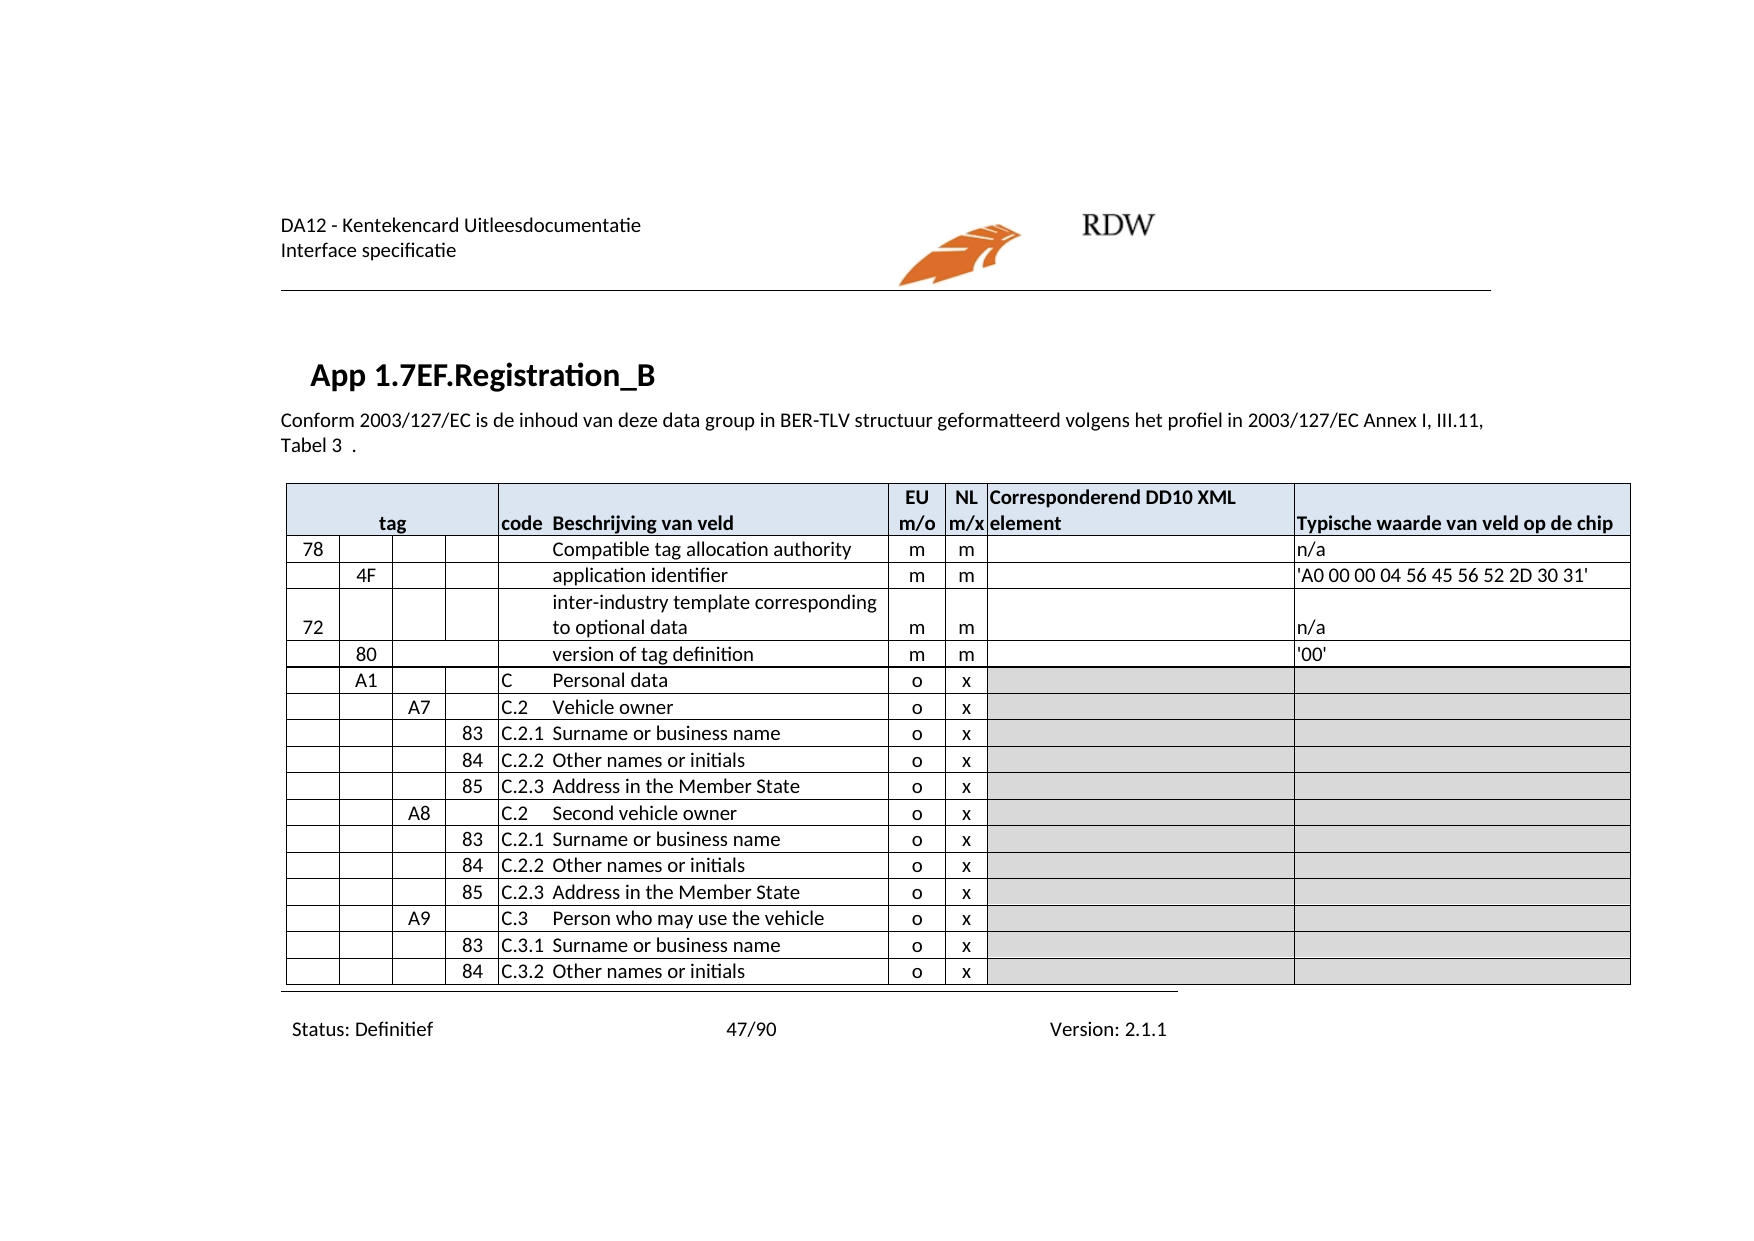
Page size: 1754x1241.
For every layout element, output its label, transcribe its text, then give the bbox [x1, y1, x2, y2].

table_cell [393, 536, 445, 562]
table_cell [340, 773, 392, 799]
table_cell [340, 932, 392, 957]
list EF.Registration_B [310, 354, 1491, 394]
table_cell C.2.1 [499, 720, 550, 746]
table_cell [340, 720, 392, 746]
table_cell [340, 694, 392, 719]
table_cell [393, 932, 445, 957]
table_cell m [889, 563, 945, 588]
table_cell C.2.3 [499, 773, 550, 799]
table_cell [988, 668, 1294, 693]
table_cell [287, 773, 339, 799]
table_cell x [946, 853, 987, 878]
table_cell [287, 853, 339, 878]
table_cell n/a [1295, 536, 1630, 562]
table_cell [988, 773, 1294, 799]
table_cell [988, 694, 1294, 719]
table_cell 80 [340, 641, 392, 666]
table_cell [499, 563, 550, 588]
table_cell [340, 826, 392, 852]
table_cell C.3.2 [499, 959, 550, 984]
table_cell x [946, 932, 987, 957]
table_cell [340, 959, 392, 984]
table_cell m [889, 589, 945, 640]
table_cell [1295, 853, 1630, 878]
table_cell [340, 879, 392, 904]
table_cell [988, 932, 1294, 957]
table_cell [988, 800, 1294, 825]
table_cell [988, 853, 1294, 878]
table_header Corresponderend DD10 XML element [988, 484, 1294, 535]
table_cell x [946, 879, 987, 904]
table_cell m [946, 641, 987, 666]
table_cell [988, 589, 1294, 640]
table_cell [1295, 668, 1630, 693]
table_header Typische waarde van veld op de chip [1295, 484, 1630, 535]
table_cell 72 [287, 589, 339, 640]
table_cell [287, 932, 339, 957]
table_header EU m/o [889, 484, 945, 535]
table_cell [287, 800, 339, 825]
table_cell [446, 641, 498, 666]
table_cell [988, 747, 1294, 772]
table_cell o [889, 694, 945, 719]
table_cell x [946, 668, 987, 693]
table_cell [1295, 773, 1630, 799]
table_cell [393, 773, 445, 799]
table_cell o [889, 773, 945, 799]
table_cell [393, 853, 445, 878]
table_cell Other names or initials [550, 959, 888, 984]
table_header NL m/x [946, 484, 987, 535]
table_cell [1295, 720, 1630, 746]
table_cell [287, 641, 339, 666]
table_cell [287, 906, 339, 931]
table_cell [287, 879, 339, 904]
table_cell x [946, 694, 987, 719]
table_cell 84 [446, 959, 498, 984]
table_cell Other names or initials [550, 853, 888, 878]
table_cell 83 [446, 932, 498, 957]
table_cell C.2.2 [499, 853, 550, 878]
table_cell x [946, 959, 987, 984]
table_cell 4F [340, 563, 392, 588]
table_cell [499, 641, 550, 666]
table_cell [340, 747, 392, 772]
text Conform 2003/127/EC is de inhoud van deze data group in BER-TLV structuur geformatteerd volgens het profiel in 2003/127/EC Annex I, III.11, Tabel 3 [1]. [281, 407, 1491, 458]
table_cell [393, 589, 445, 640]
table_cell C.2.2 [499, 747, 550, 772]
table_cell Person who may use the vehicle [550, 906, 888, 931]
table_cell A9 [393, 906, 445, 931]
table_cell x [946, 773, 987, 799]
table_cell C.2.1 [499, 826, 550, 852]
table_cell x [946, 906, 987, 931]
table_cell [287, 747, 339, 772]
table_cell 78 [287, 536, 339, 562]
table_cell x [946, 826, 987, 852]
table_cell [287, 959, 339, 984]
table_cell [1295, 932, 1630, 957]
table_cell 85 [446, 879, 498, 904]
table_cell [340, 536, 392, 562]
table_cell C [499, 668, 550, 693]
table_cell [393, 641, 446, 666]
table_header code [499, 484, 550, 535]
table_cell Other names or initials [550, 747, 888, 772]
table_cell 84 [446, 747, 498, 772]
table_cell [1295, 694, 1630, 719]
table_cell [446, 563, 498, 588]
table_cell Address in the Member State [550, 773, 888, 799]
table_cell x [946, 747, 987, 772]
table_cell version of tag definition [550, 641, 888, 666]
table_header Beschrijving van veld [550, 484, 888, 535]
table_cell [988, 959, 1294, 984]
table_cell m [889, 536, 945, 562]
table_cell [1295, 800, 1630, 825]
table_cell Second vehicle owner [550, 800, 888, 825]
table_cell [446, 694, 498, 719]
table_cell m [946, 563, 987, 588]
table_cell m [946, 536, 987, 562]
table_cell Personal data [550, 668, 888, 693]
table_header tag [287, 484, 498, 535]
table_cell Compatible tag allocation authority [550, 536, 888, 562]
table_cell o [889, 932, 945, 957]
table_cell 85 [446, 773, 498, 799]
table_cell [340, 906, 392, 931]
table_cell o [889, 959, 945, 984]
table_cell x [946, 720, 987, 746]
table_cell application identifier [550, 563, 888, 588]
table_cell C.3 [499, 906, 550, 931]
table_cell [446, 668, 498, 693]
table_cell 83 [446, 826, 498, 852]
table_cell [393, 879, 445, 904]
table_cell [1295, 747, 1630, 772]
table_cell Surname or business name [550, 720, 888, 746]
table_cell [393, 668, 445, 693]
table_cell [393, 959, 445, 984]
table_cell [1295, 826, 1630, 852]
table_cell 83 [446, 720, 498, 746]
table_cell [393, 826, 445, 852]
table_cell [499, 589, 550, 640]
table_cell '00' [1295, 641, 1630, 666]
table_cell [287, 826, 339, 852]
table_cell o [889, 853, 945, 878]
table_cell A1 [340, 668, 392, 693]
table_cell [287, 720, 339, 746]
table_cell [988, 641, 1294, 666]
table_cell C.3.1 [499, 932, 550, 957]
table_cell m [889, 641, 945, 666]
table_cell inter-industry template corresponding to optional data [550, 589, 888, 640]
table_cell Address in the Member State [550, 879, 888, 904]
table_cell o [889, 906, 945, 931]
table_cell [287, 668, 339, 693]
table_cell x [946, 800, 987, 825]
table_cell o [889, 879, 945, 904]
table_cell [988, 906, 1294, 931]
table_cell n/a [1295, 589, 1630, 640]
table_cell [446, 906, 498, 931]
table_cell Surname or business name [550, 826, 888, 852]
table_cell [988, 563, 1294, 588]
table_cell o [889, 720, 945, 746]
table_cell [1295, 879, 1630, 904]
table_cell [1295, 906, 1630, 931]
table_cell o [889, 826, 945, 852]
table_cell A7 [393, 694, 445, 719]
table_cell [393, 720, 445, 746]
table_cell [393, 747, 445, 772]
table_cell [446, 589, 498, 640]
table_cell Vehicle owner [550, 694, 888, 719]
table_cell Surname or business name [550, 932, 888, 957]
table_cell m [946, 589, 987, 640]
table_cell A8 [393, 800, 445, 825]
table_cell C.2 [499, 800, 550, 825]
table_cell 'A0 00 00 04 56 45 56 52 2D 30 31' [1295, 563, 1630, 588]
table_cell C.2.3 [499, 879, 550, 904]
table_cell C.2 [499, 694, 550, 719]
table_cell [1295, 959, 1630, 984]
table_cell o [889, 668, 945, 693]
table_cell [499, 536, 550, 562]
table_cell [988, 720, 1294, 746]
table_cell [988, 536, 1294, 562]
table_cell [287, 563, 339, 588]
table_cell [340, 853, 392, 878]
table_cell [446, 800, 498, 825]
table_cell o [889, 747, 945, 772]
table_cell [393, 563, 445, 588]
table_cell [287, 694, 339, 719]
table_cell [340, 800, 392, 825]
table_cell o [889, 800, 945, 825]
table_cell 84 [446, 853, 498, 878]
table_cell [340, 589, 392, 640]
table_cell [446, 536, 498, 562]
table_cell [988, 879, 1294, 904]
table_cell [988, 826, 1294, 852]
